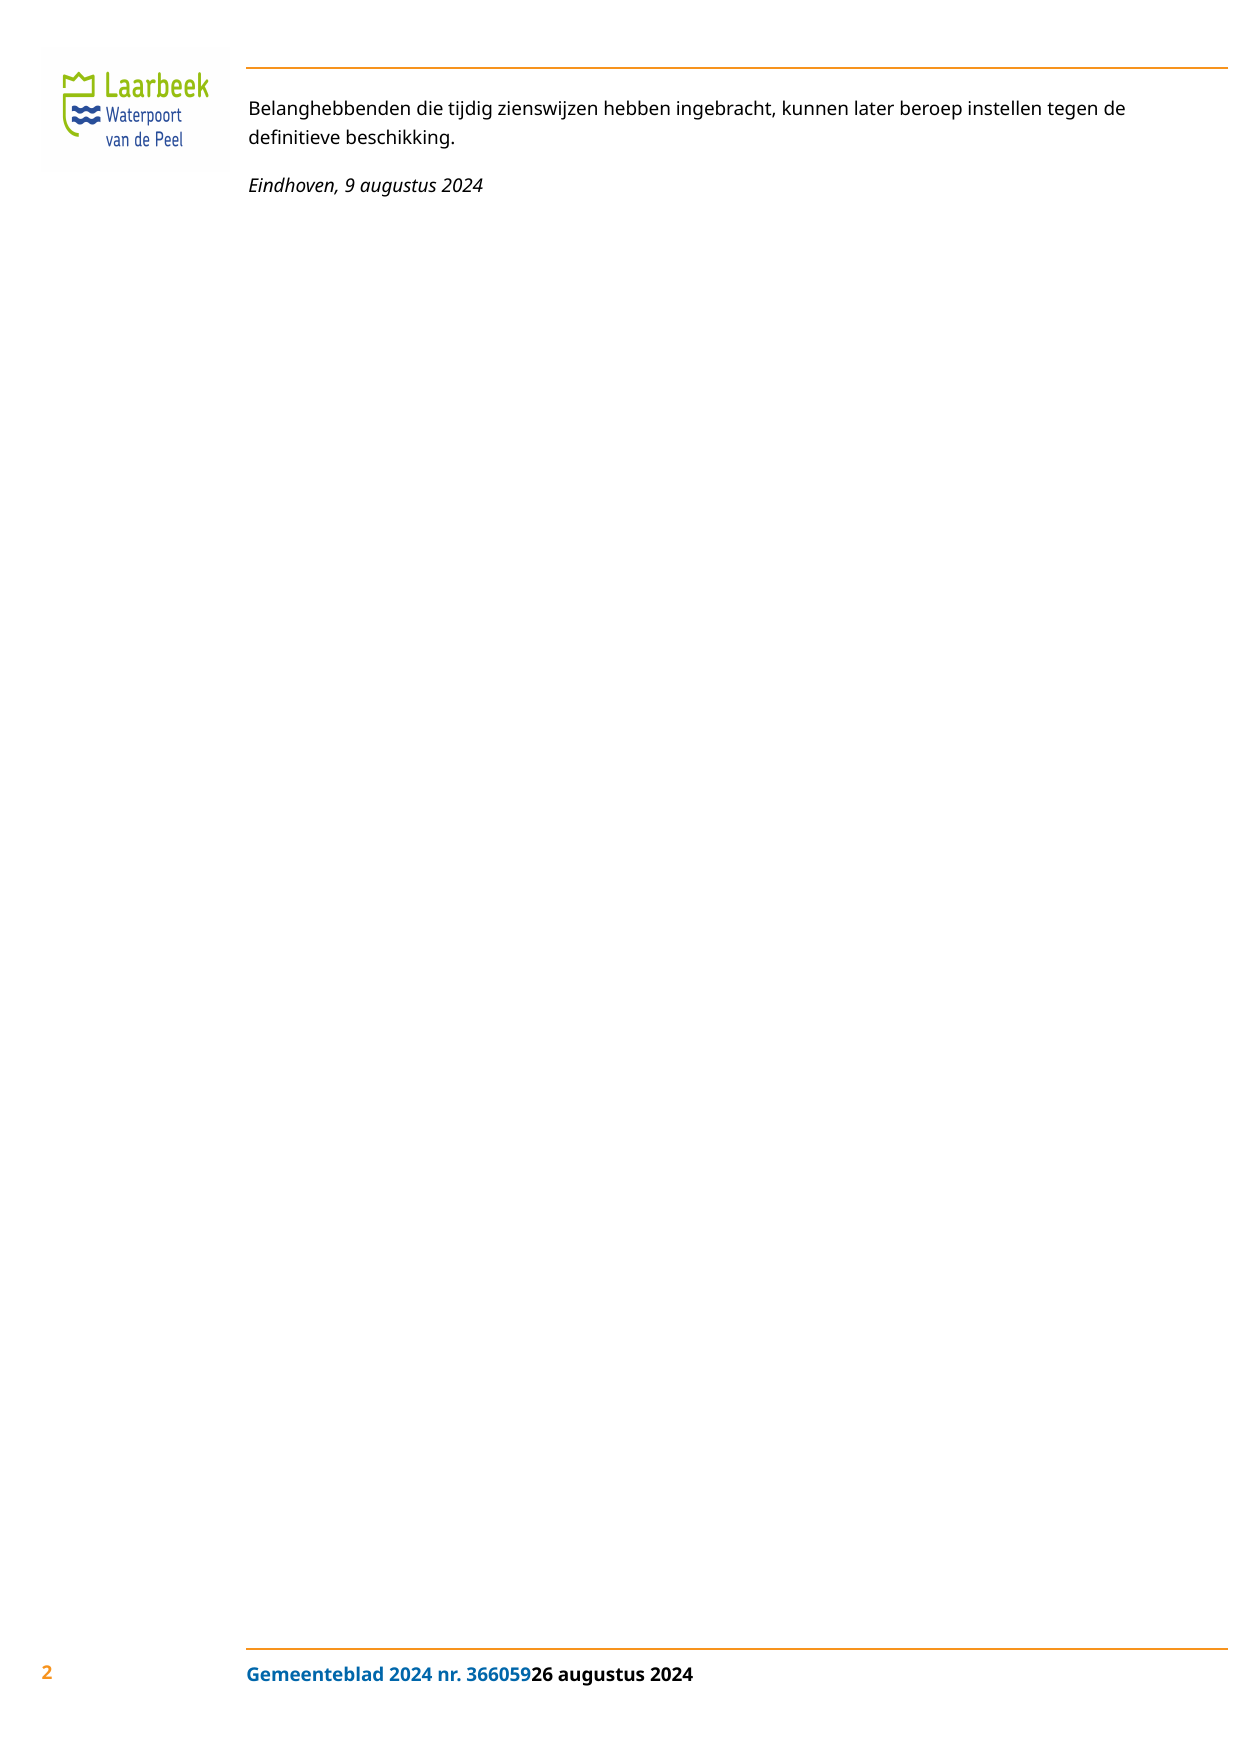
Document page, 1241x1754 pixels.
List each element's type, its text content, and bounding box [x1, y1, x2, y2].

text Belanghebbenden die tijdig zienswijzen hebben ingebracht, kunnen later beroep instellen tegen de definitieve beschikking. [248, 95, 1152, 150]
text Eindhoven, 9 augustus 2024 [248, 172, 1152, 198]
picture [41, 47, 231, 172]
